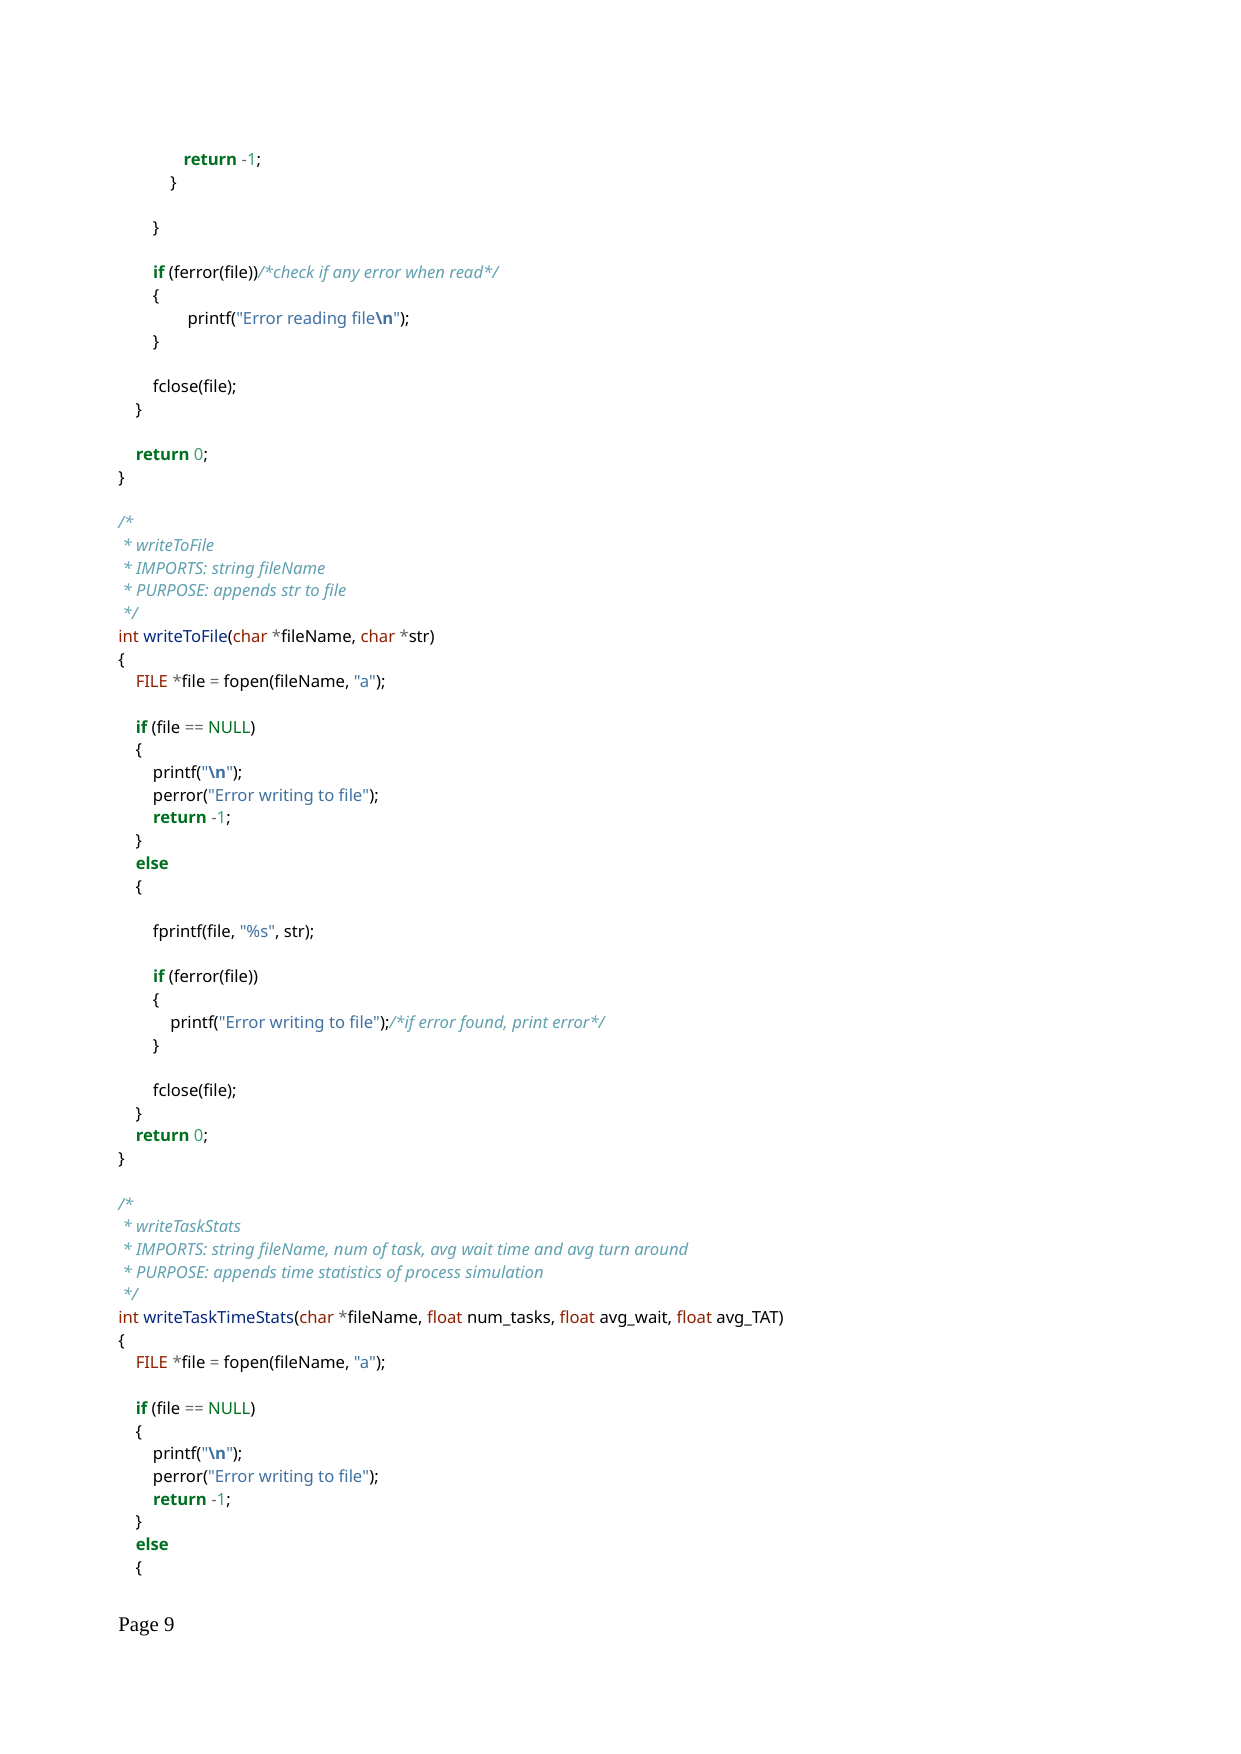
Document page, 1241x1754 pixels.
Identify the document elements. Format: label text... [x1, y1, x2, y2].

text { [118, 988, 1122, 1011]
text } [118, 1101, 1122, 1124]
text printf("\n"); [118, 761, 1122, 783]
text */ [118, 1283, 1122, 1306]
text fclose(file); [118, 1079, 1122, 1101]
text fprintf(file, "%s", str); [118, 920, 1122, 942]
text FILE *file = fopen(fileName, "a"); [118, 670, 1122, 693]
text printf("Error reading file\n"); [118, 307, 1122, 329]
text if (file == NULL) [118, 1397, 1122, 1419]
text printf("Error writing to file");/*if error found, print error*/ [118, 1011, 1122, 1033]
text return -1; [118, 1487, 1122, 1510]
text } [118, 397, 1122, 420]
text } [118, 466, 1122, 488]
text * writeTaskStats [118, 1215, 1122, 1238]
text * IMPORTS: string fileName [118, 556, 1122, 579]
text printf("\n"); [118, 1442, 1122, 1465]
text * PURPOSE: appends time statistics of process simulation [118, 1260, 1122, 1283]
text if (ferror(file)) [118, 965, 1122, 988]
text /* [118, 1192, 1122, 1215]
text if (file == NULL) [118, 715, 1122, 738]
text } [118, 329, 1122, 352]
text * IMPORTS: string fileName, num of task, avg wait time and avg turn around [118, 1238, 1122, 1260]
text int writeToFile(char *fileName, char *str) [118, 624, 1122, 647]
text FILE *file = fopen(fileName, "a"); [118, 1351, 1122, 1374]
text return -1; [118, 806, 1122, 829]
text { [118, 1419, 1122, 1442]
text } [118, 829, 1122, 852]
text } [118, 1033, 1122, 1056]
text perror("Error writing to file"); [118, 1465, 1122, 1487]
text * writeToFile [118, 534, 1122, 556]
text { [118, 738, 1122, 761]
text { [118, 1556, 1122, 1578]
text return 0; [118, 443, 1122, 466]
text { [118, 284, 1122, 307]
text return 0; [118, 1124, 1122, 1147]
text else [118, 852, 1122, 874]
text if (ferror(file))/*check if any error when read*/ [118, 261, 1122, 284]
text * PURPOSE: appends str to file [118, 579, 1122, 602]
text perror("Error writing to file"); [118, 783, 1122, 806]
text else [118, 1533, 1122, 1556]
text { [118, 874, 1122, 897]
text } [118, 216, 1122, 238]
text } [118, 1147, 1122, 1169]
text { [118, 1328, 1122, 1351]
text } [118, 170, 1122, 193]
text */ [118, 602, 1122, 624]
text } [118, 1510, 1122, 1533]
text fclose(file); [118, 375, 1122, 397]
text /* [118, 511, 1122, 534]
text int writeTaskTimeStats(char *fileName, float num_tasks, float avg_wait, float avg_TAT) [118, 1306, 1122, 1328]
text return -1; [118, 148, 1122, 170]
text { [118, 647, 1122, 670]
